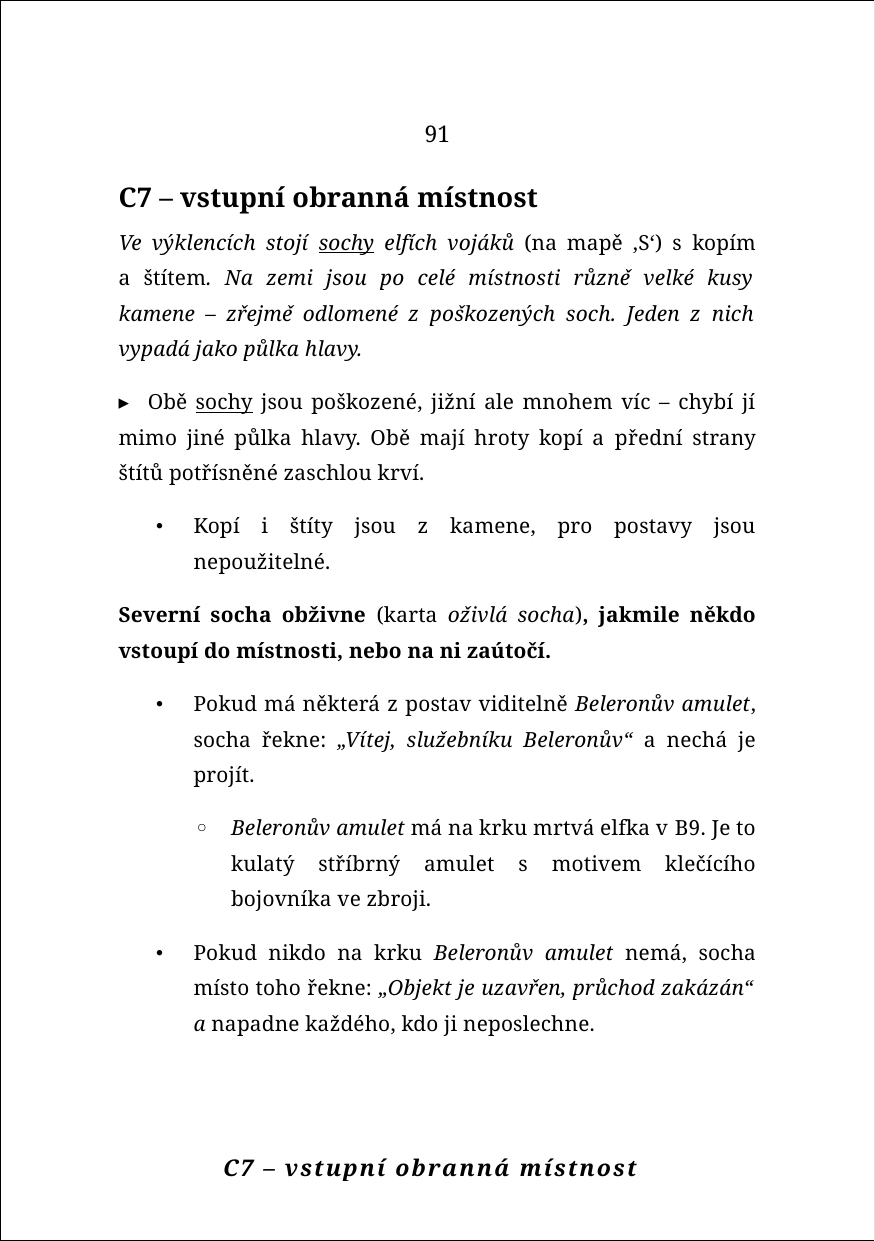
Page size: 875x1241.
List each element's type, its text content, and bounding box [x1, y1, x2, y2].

list Pokud nikdo na krku Beleronův amulet nemá, socha místo toho řekne: „Objekt je uzavřen, průchod zakázán“ a⁠ napadne každého, kdo ji neposlechne. [156, 938, 756, 1037]
list Pokud má některá z⁠ postav viditelně Beleronův amulet, socha řekne: „Vítej, služebníku Beleronův“ a⁠ nechá je projít. [156, 689, 756, 789]
list Kopí i⁠ štíty jsou z⁠ kamene, pro postavy jsou nepoužitelné. [156, 512, 756, 576]
text Ve výklencích stojí sochy elfích vojáků (na mapě ‚S‘) s⁠ kopím a⁠ štítem. Na zemi jsou po celé místnosti různě velké kusy kamene – zřejmě odlomené z⁠ poškozených soch. Jeden z⁠ nich vypadá jako půlka hlavy. [118, 228, 756, 363]
subtitle C7 – vstupní obranná místnost [118, 179, 756, 216]
text Severní socha obživne (karta oživlá socha), jakmile někdo vstoupí do místnosti, nebo na ni zaútočí. [118, 600, 756, 664]
text ▸ Obě sochy jsou poškozené, jižní ale mnohem víc – chybí jí mimo jiné půlka hlavy. Obě mají hroty kopí a⁠ přední strany štítů potřísněné zaschlou krví. [118, 387, 756, 487]
list Beleronův amulet má na krku mrtvá elfka v⁠ B9. Je to kulatý stříbrný amulet s⁠ motivem klečícího bojovníka ve zbroji. [193, 813, 756, 913]
